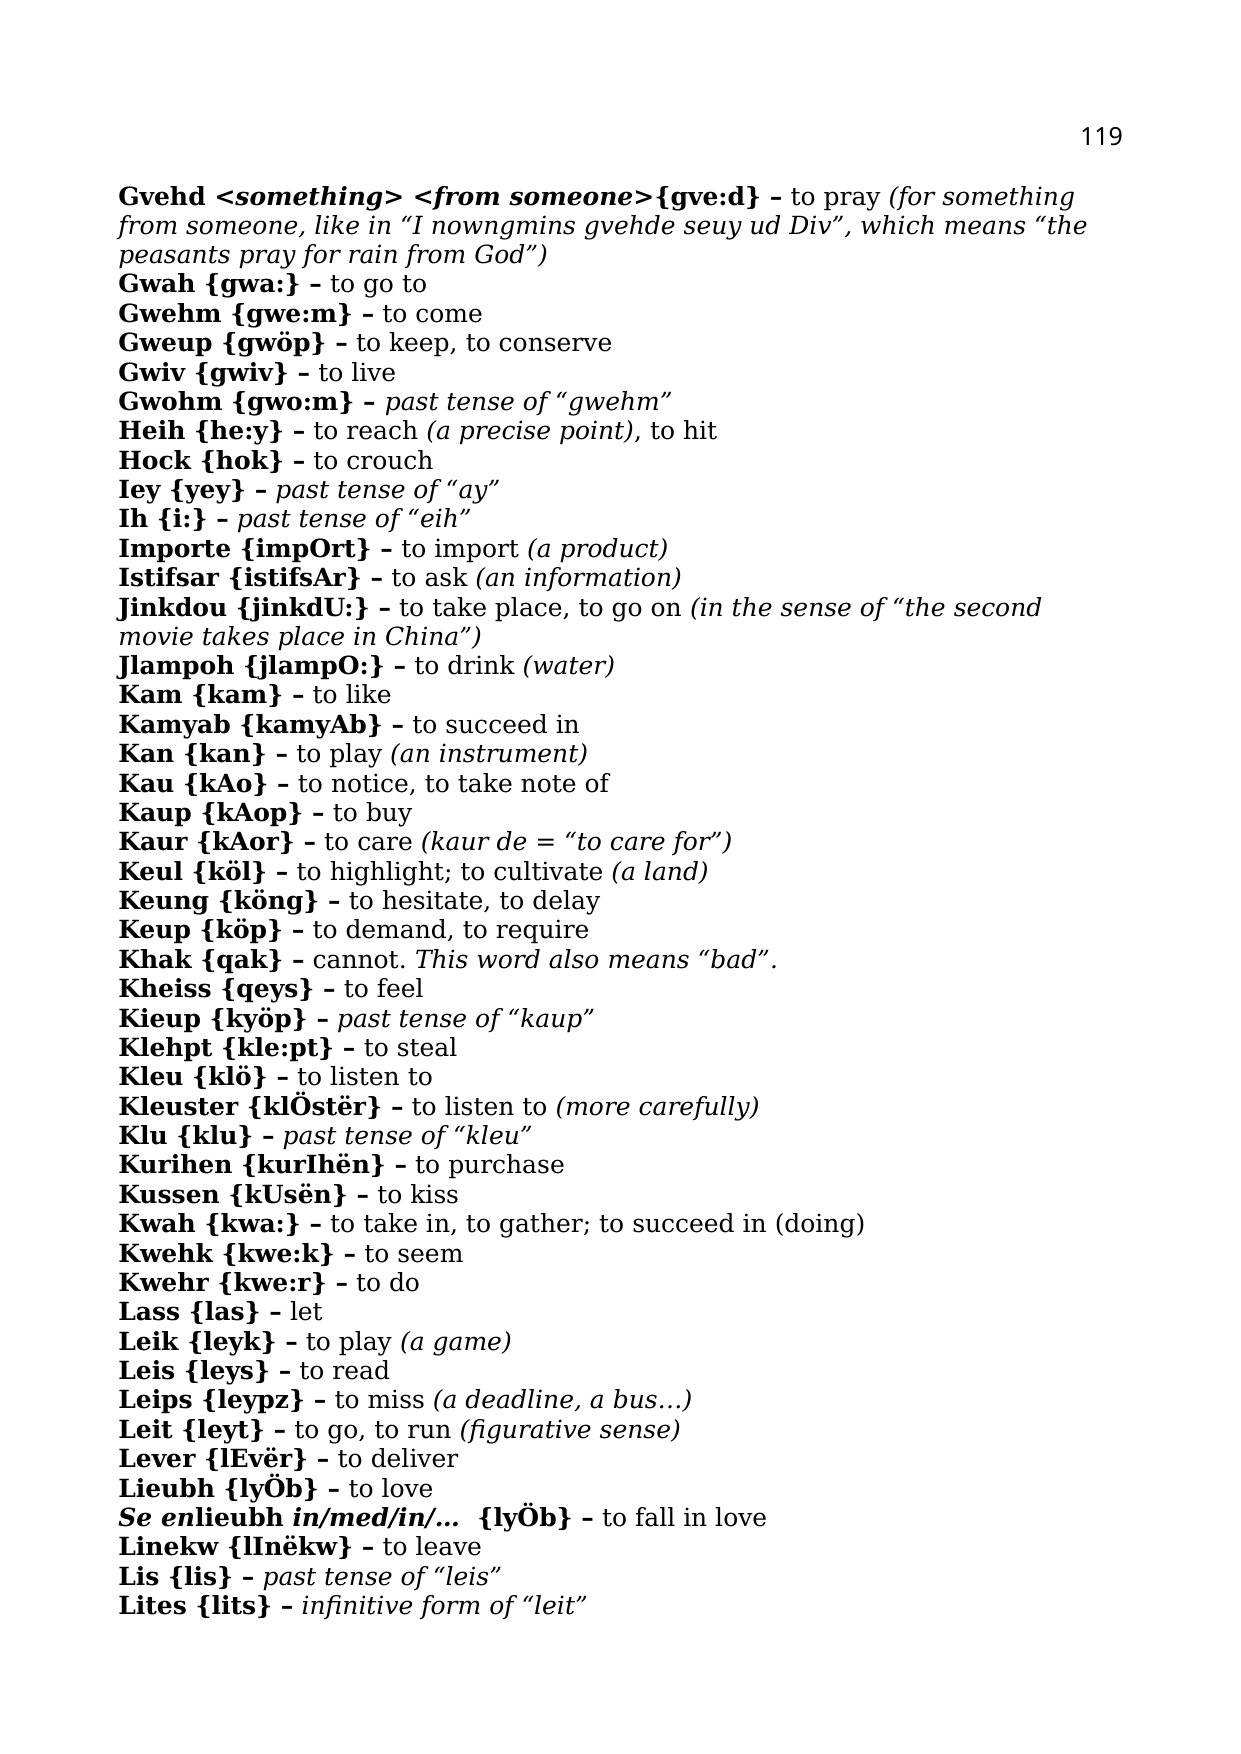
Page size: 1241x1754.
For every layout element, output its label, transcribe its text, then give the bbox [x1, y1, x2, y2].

text Klehpt {kle:pt} – to steal [118, 1033, 1123, 1062]
text Heih {he:y} – to reach (a precise point), to hit [118, 416, 1123, 446]
text Kurihen {kurIhën} – to purchase [118, 1150, 1123, 1180]
text Lever {lEvër} – to deliver [118, 1444, 1123, 1473]
text Kan {kan} – to play (an instrument) [118, 739, 1123, 768]
text Keul {köl} – to highlight; to cultivate (a land) [118, 857, 1123, 886]
text Ih {i:} – past tense of “eih” [118, 504, 1123, 534]
text Leit {leyt} – to go, to run (figurative sense) [118, 1415, 1123, 1444]
text Kleu {klö} – to listen to [118, 1062, 1123, 1092]
text Gwohm {gwo:m} – past tense of “gwehm” [118, 387, 1123, 416]
text Linekw {lInëkw} – to leave [118, 1532, 1123, 1562]
text Lass {las} – let [118, 1297, 1123, 1327]
text Kleuster {klÖstër} – to listen to (more carefully) [118, 1092, 1123, 1121]
text Kwehr {kwe:r} – to do [118, 1268, 1123, 1297]
text Jinkdou {jinkdU:} – to take place, to go on (in the sense of “the second movie takes place in China”) [118, 592, 1123, 651]
text Leis {leys} – to read [118, 1356, 1123, 1385]
text Istifsar {istifsAr} – to ask (an information) [118, 563, 1123, 592]
text Kwah {kwa:} – to take in, to gather; to succeed in (doing) [118, 1209, 1123, 1238]
text Gvehd <something> <from someone>{gve:d} – to pray (for something from someone, like in “I nowngmins gvehde seuy ud Div”, which means “the peasants pray for rain from God”) [118, 182, 1123, 269]
text Kau {kAo} – to notice, to take note of [118, 768, 1123, 798]
text Gwiv {gwiv} – to live [118, 357, 1123, 387]
text Lites {lits} – infinitive form of “leit” [118, 1591, 1123, 1620]
text Kwehk {kwe:k} – to seem [118, 1238, 1123, 1268]
text Keup {köp} – to demand, to require [118, 915, 1123, 945]
text Kussen {kUsën} – to kiss [118, 1180, 1123, 1209]
text Kheiss {qeys} – to feel [118, 974, 1123, 1003]
text Kam {kam} – to like [118, 680, 1123, 710]
text Gweup {gwöp} – to keep, to conserve [118, 328, 1123, 357]
text Jlampoh {jlampO:} – to drink (water) [118, 651, 1123, 680]
text Kamyab {kamyAb} – to succeed in [118, 710, 1123, 739]
text Keung {köng} – to hesitate, to delay [118, 886, 1123, 915]
text Klu {klu} – past tense of “kleu” [118, 1121, 1123, 1150]
text Kaur {kAor} – to care (kaur de = “to care for”) [118, 827, 1123, 857]
text Lieubh {lyÖb} – to love [118, 1473, 1123, 1503]
text Khak {qak} – cannot. This word also means “bad”. [118, 945, 1123, 974]
text Leips {leypz} – to miss (a deadline, a bus…) [118, 1385, 1123, 1415]
text Kieup {kyöp} – past tense of “kaup” [118, 1003, 1123, 1033]
text Iey {yey} – past tense of “ay” [118, 475, 1123, 504]
text Hock {hok} – to crouch [118, 446, 1123, 475]
text Kaup {kAop} – to buy [118, 798, 1123, 827]
text Lis {lis} – past tense of “leis” [118, 1562, 1123, 1591]
text Se enlieubh in/med/in/… {lyÖb} – to fall in love [118, 1503, 1123, 1532]
text Gwah {gwa:} – to go to [118, 269, 1123, 299]
text Importe {impOrt} – to import (a product) [118, 534, 1123, 563]
text Leik {leyk} – to play (a game) [118, 1327, 1123, 1356]
text Gwehm {gwe:m} – to come [118, 299, 1123, 328]
